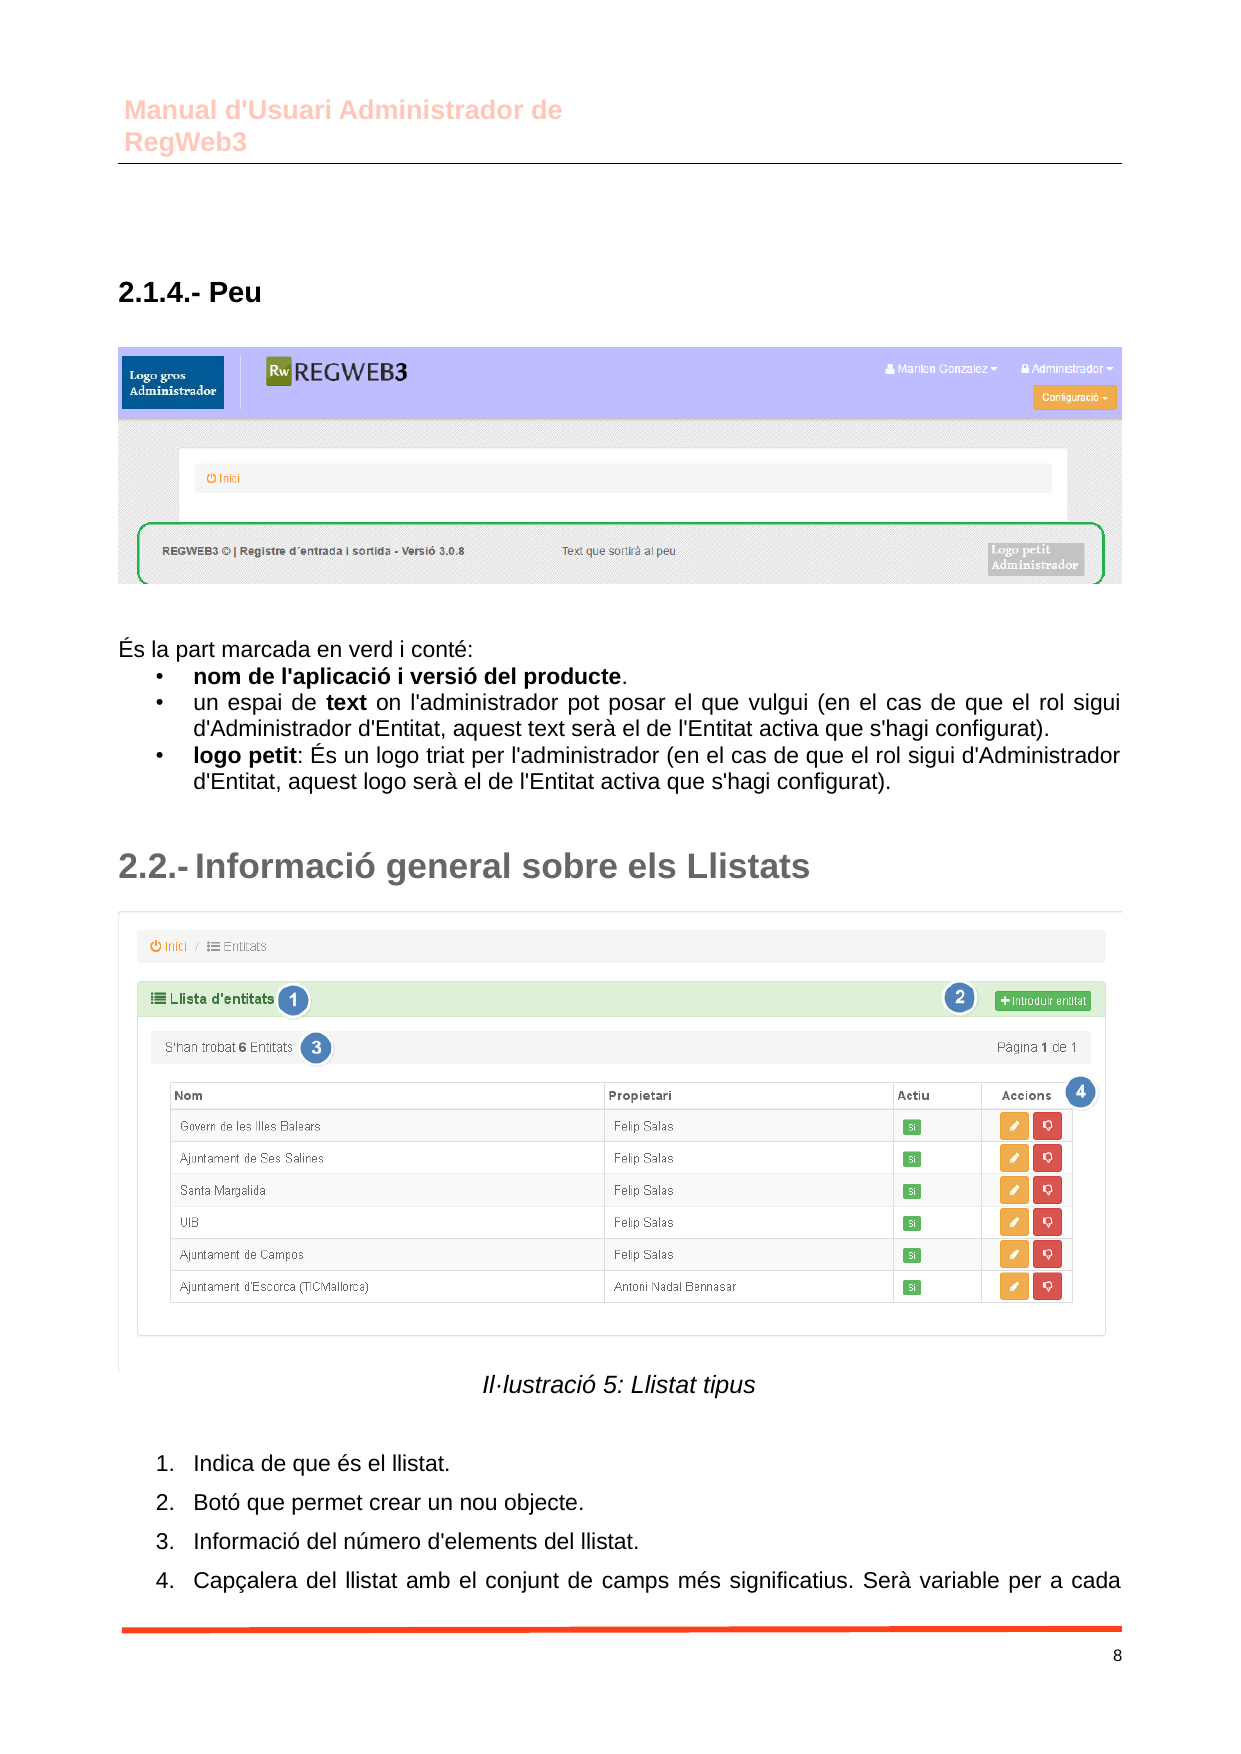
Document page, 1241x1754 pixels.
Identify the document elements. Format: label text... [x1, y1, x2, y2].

text És la part marcada en verd i conté: [118, 636, 1122, 663]
list logo petit: És un logo triat per l'administrador (en el cas de que el rol sigui d'Administrador d'Entitat, aquest logo serà el de l'Entitat activa que s'hagi configurat). [156, 742, 1122, 794]
list Informació del número d'elements del llistat. [156, 1528, 1122, 1554]
picture [118, 911, 1123, 1371]
list nom de l'aplicació i versió del producte. [156, 663, 1122, 689]
list un espai de text on l'administrador pot posar el que vulgui (en el cas de que el rol sigui d'Administrador d'Entitat, aquest text serà el de l'Entitat activa que s'hagi configurat). [156, 689, 1122, 742]
subtitle Peu [118, 275, 1122, 308]
list Capçalera del llistat amb el conjunt de camps més significatius. Serà variable per a cada [156, 1567, 1122, 1593]
subtitle Informació general sobre els Llistats [118, 846, 1122, 886]
list Indica de que és el llistat. [156, 1450, 1122, 1477]
text Il·lustració 5: Llistat tipus [118, 1371, 1122, 1399]
list Botó que permet crear un nou objecte. [156, 1489, 1122, 1515]
